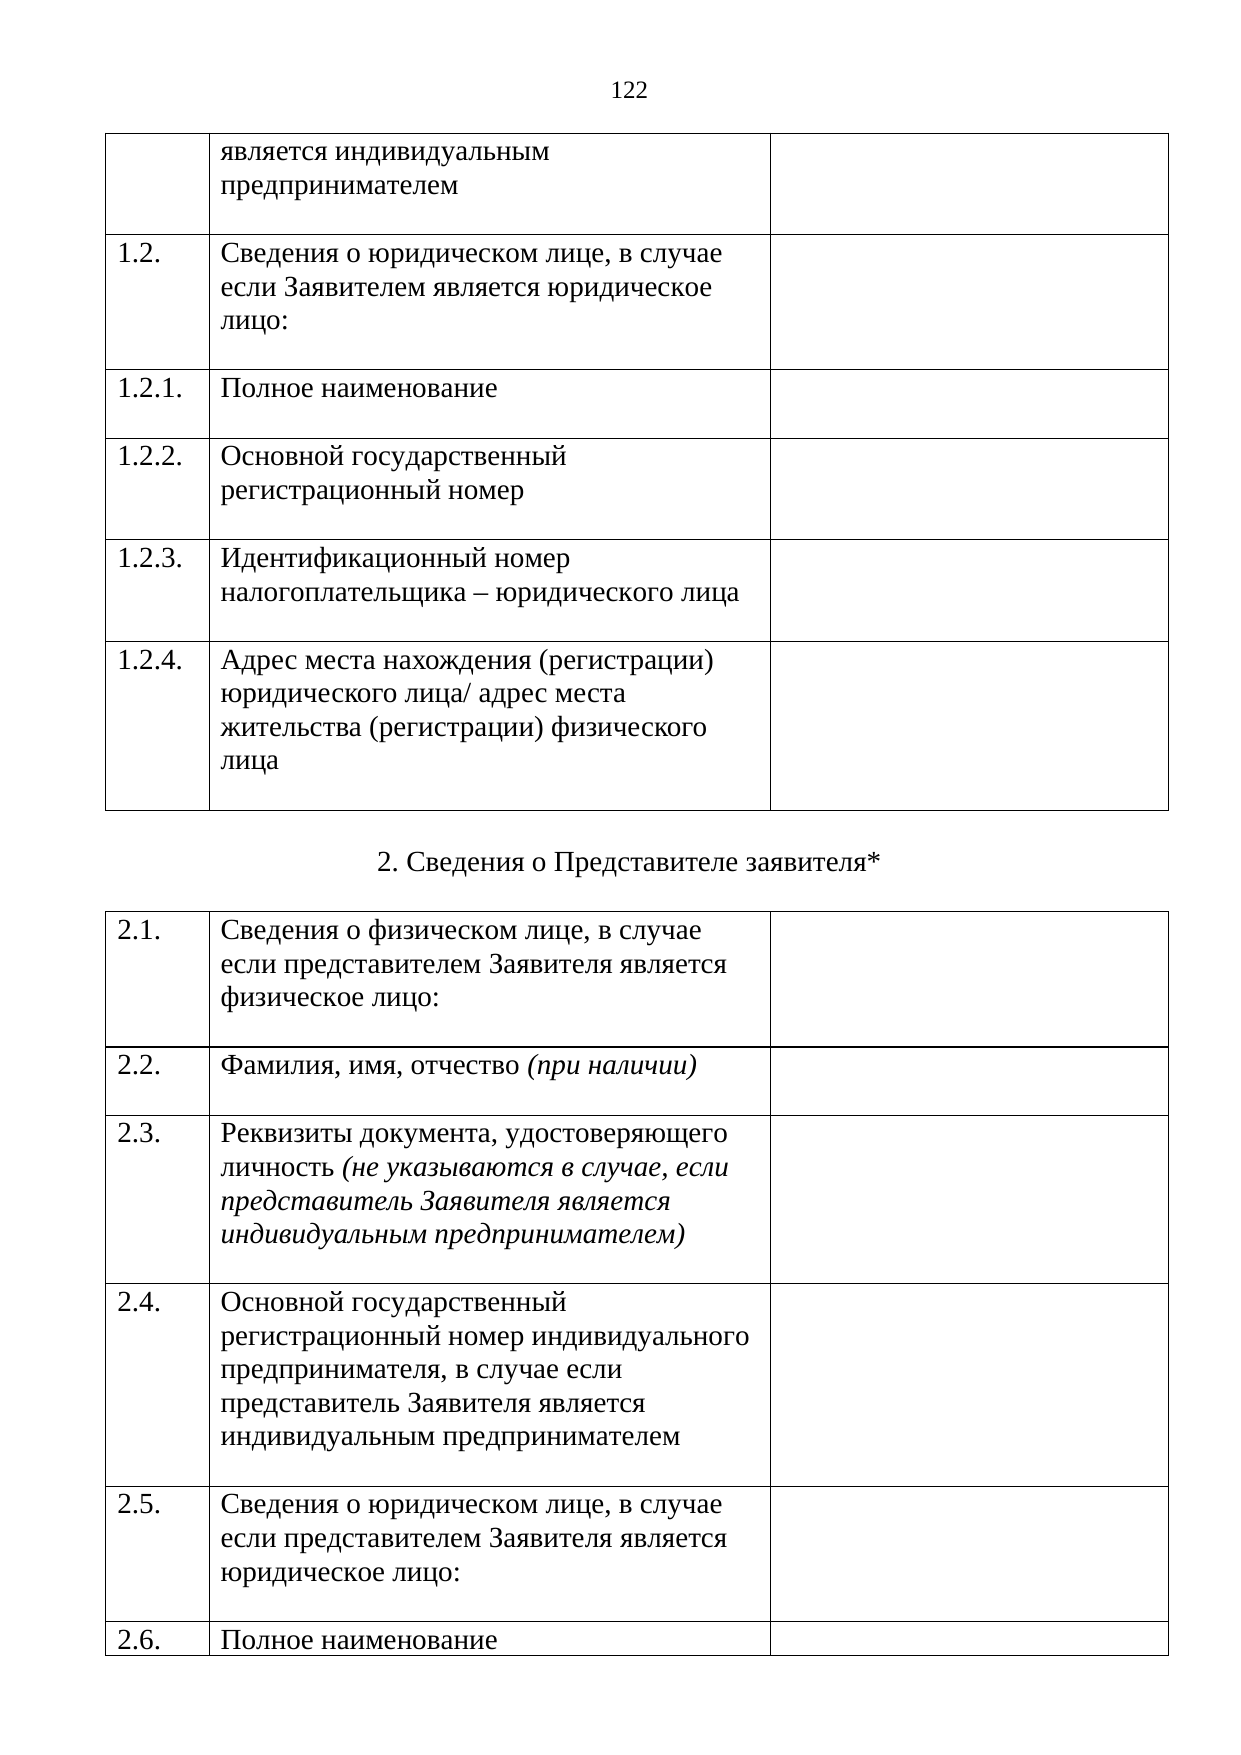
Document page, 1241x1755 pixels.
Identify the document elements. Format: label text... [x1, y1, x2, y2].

table_cell Основной государственный регистрационный номер [210, 439, 770, 539]
table_cell [771, 439, 1168, 539]
table_cell Реквизиты документа, удостоверяющего личность (не указываются в случае, если представитель Заявителя является индивидуальным предпринимателем) [210, 1116, 770, 1283]
table_cell 1.2. [106, 235, 209, 369]
table_cell Фамилия, имя, отчество (при наличии) [210, 1048, 770, 1114]
table_cell 1.2.4. [106, 642, 209, 809]
table_cell [771, 235, 1168, 369]
table_cell [771, 134, 1168, 234]
table_cell [771, 1284, 1168, 1486]
table_cell Полное наименование [210, 1622, 770, 1655]
table_cell 2.2. [106, 1048, 209, 1114]
table_cell Сведения о юридическом лице, в случае если представителем Заявителя является юридическое лицо: [210, 1487, 770, 1621]
table_cell [771, 540, 1168, 641]
table_cell [771, 1487, 1168, 1621]
table_cell 2.4. [106, 1284, 209, 1486]
table_header Сведения о физическом лице, в случае если представителем Заявителя является физическое лицо: [210, 912, 770, 1046]
table_cell [771, 370, 1168, 437]
table_cell [771, 1622, 1168, 1655]
table_header 2.1. [106, 912, 209, 1046]
table_cell 2.3. [106, 1116, 209, 1283]
table_cell Идентификационный номер налогоплательщика – юридического лица [210, 540, 770, 641]
table_header [771, 912, 1168, 1046]
table_cell Сведения о юридическом лице, в случае если Заявителем является юридическое лицо: [210, 235, 770, 369]
table_cell 2.5. [106, 1487, 209, 1621]
text 2. Сведения о Представителе заявителя* [106, 844, 1152, 878]
table_cell 1.2.1. [106, 370, 209, 437]
table_cell [771, 642, 1168, 809]
table_cell [771, 1116, 1168, 1283]
table_cell Адрес места нахождения (регистрации) юридического лица/ адрес места жительства (регистрации) физического лица [210, 642, 770, 809]
table_cell [106, 134, 209, 234]
table_cell Полное наименование [210, 370, 770, 437]
table_cell 2.6. [106, 1622, 209, 1655]
table_cell [771, 1048, 1168, 1114]
table_cell 1.2.3. [106, 540, 209, 641]
table_cell Основной государственный регистрационный номер индивидуального предпринимателя, в случае если представитель Заявителя является индивидуальным предпринимателем [210, 1284, 770, 1486]
table_cell является индивидуальным предпринимателем [210, 134, 770, 234]
table_cell 1.2.2. [106, 439, 209, 539]
